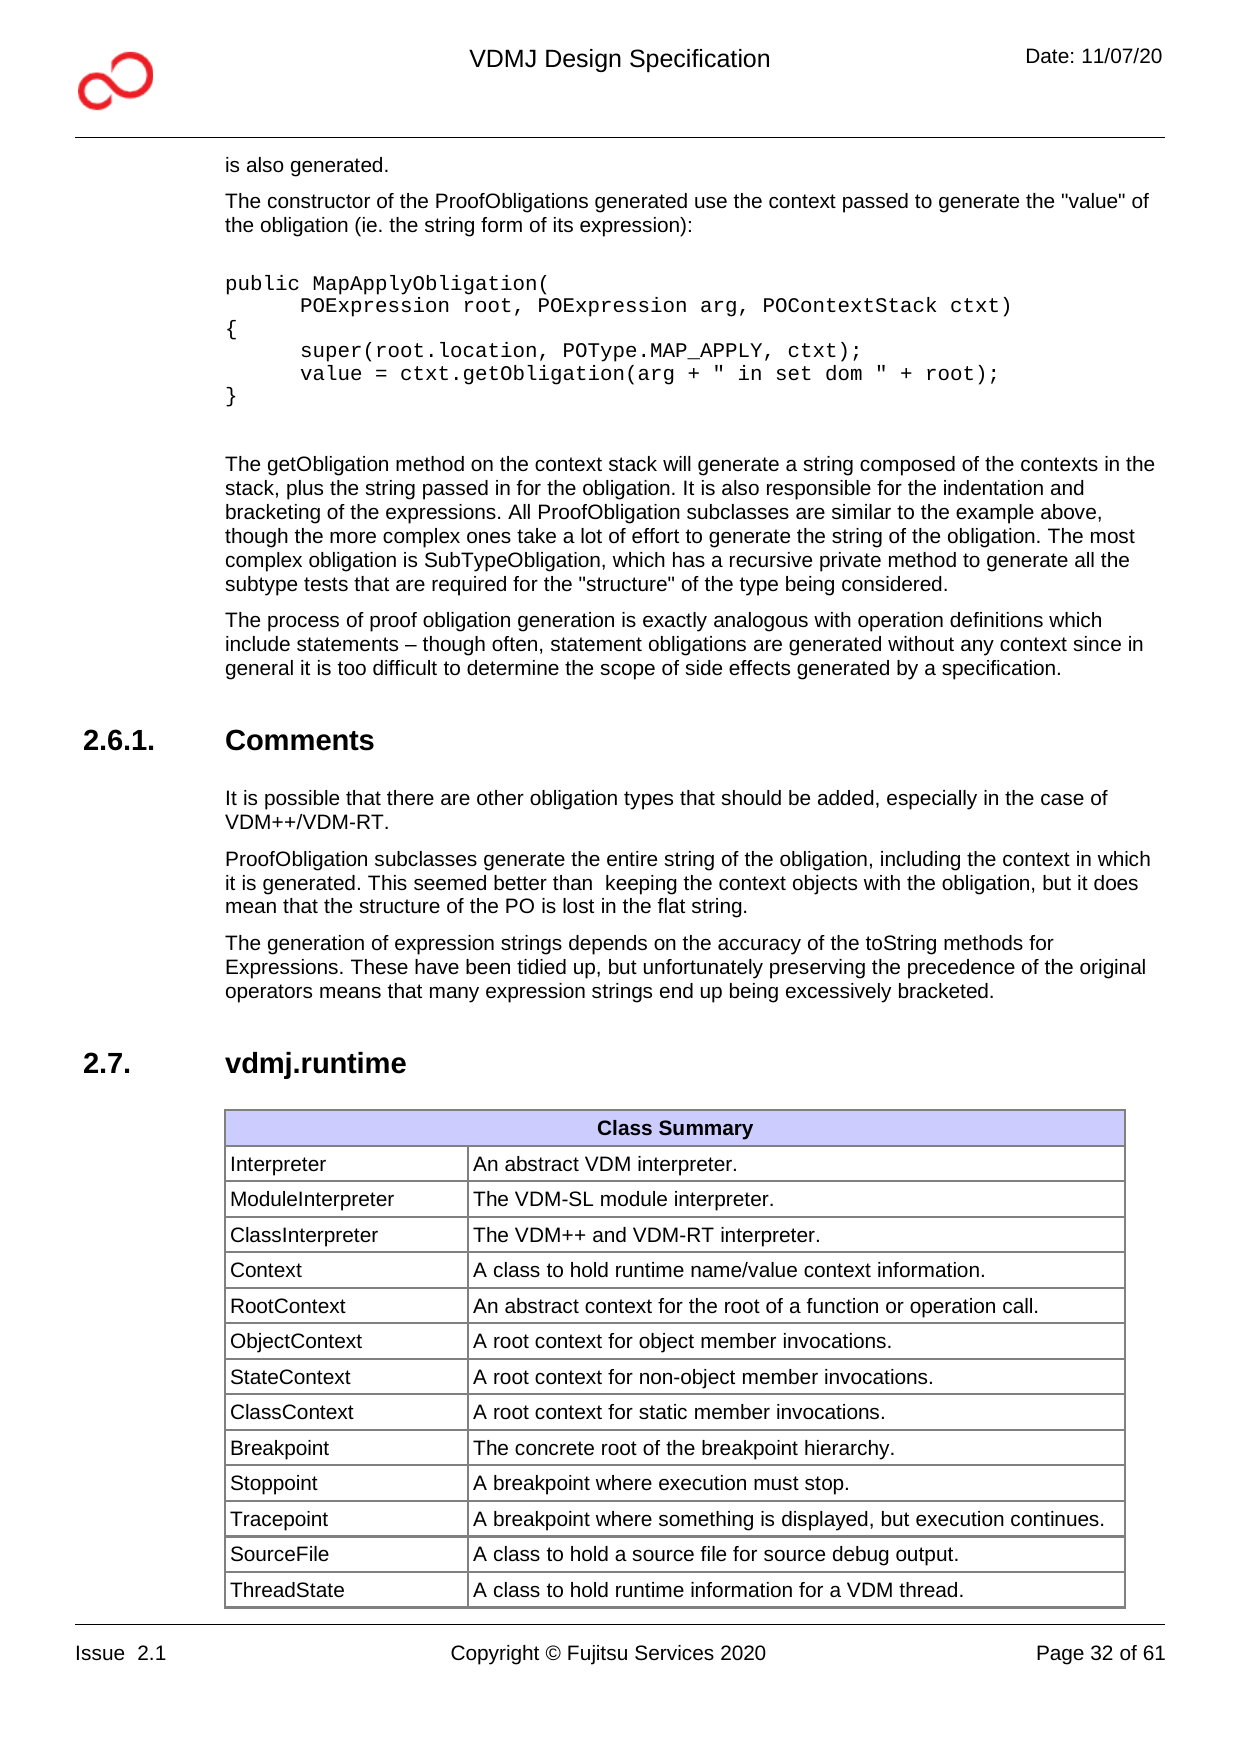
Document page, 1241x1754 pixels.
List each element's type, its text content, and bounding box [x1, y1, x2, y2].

table_cell Stoppoint [226, 1466, 467, 1500]
subtitle Comments [75, 723, 1165, 756]
table_header Class Summary [226, 1111, 1124, 1145]
text value = ctxt.getObligation(arg + " in set dom " + root); [225, 362, 1165, 385]
table_cell ClassInterpreter [226, 1218, 467, 1251]
table_cell The VDM++ and VDM-RT interpreter. [469, 1218, 1124, 1251]
table_cell ClassContext [226, 1395, 467, 1429]
table_cell The VDM-SL module interpreter. [469, 1182, 1124, 1216]
table_cell Interpreter [226, 1147, 467, 1180]
table_cell StateContext [226, 1360, 467, 1393]
text } [225, 385, 1165, 407]
text { [225, 317, 1165, 340]
text The constructor of the ProofObligations generated use the context passed to generate the "value" of the obligation (ie. the string form of its expression): [225, 189, 1165, 237]
table_cell A root context for object member invocations. [469, 1324, 1124, 1358]
table_cell A root context for static member invocations. [469, 1395, 1124, 1429]
text ProofObligation subclasses generate the entire string of the obligation, including the context in which it is generated. This seemed better than keeping the context objects with the obligation, but it does mean that the structure of the PO is lost in the flat string. [225, 847, 1165, 919]
table_cell Breakpoint [226, 1431, 467, 1464]
text The getObligation method on the context stack will generate a string composed of the contexts in the stack, plus the string passed in for the obligation. It is also responsible for the indentation and bracketing of the expressions. All ProofObligation subclasses are similar to the example above, though the more complex ones take a lot of effort to generate the string of the obligation. The most complex obligation is SubTypeObligation, which has a recursive private method to generate all the subtype tests that are required for the "structure" of the type being considered. [225, 452, 1165, 596]
table_cell An abstract VDM interpreter. [469, 1147, 1124, 1180]
table_cell Tracepoint [226, 1502, 467, 1535]
table_cell ThreadState [226, 1573, 467, 1606]
subtitle vdmj.runtime [75, 1046, 1165, 1079]
text It is possible that there are other obligation types that should be added, especially in the case of VDM++/VDM-RT. [225, 786, 1165, 834]
table_cell The concrete root of the breakpoint hierarchy. [469, 1431, 1124, 1464]
table_cell ObjectContext [226, 1324, 467, 1358]
text is also generated. [225, 153, 1165, 177]
table_cell ModuleInterpreter [226, 1182, 467, 1216]
table_cell A root context for non-object member invocations. [469, 1360, 1124, 1393]
table_cell A class to hold runtime information for a VDM thread. [469, 1573, 1124, 1606]
table_cell An abstract context for the root of a function or operation call. [469, 1289, 1124, 1322]
table_cell RootContext [226, 1289, 467, 1322]
table_cell Context [226, 1253, 467, 1287]
text super(root.location, POType.MAP_APPLY, ctxt); [225, 340, 1165, 362]
table_cell A class to hold a source file for source debug output. [469, 1538, 1124, 1571]
text The generation of expression strings depends on the accuracy of the toString methods for Expressions. These have been tidied up, but unfortunately preserving the precedence of the original operators means that many expression strings end up being excessively bracketed. [225, 931, 1165, 1003]
text POExpression root, POExpression arg, POContextStack ctxt) [225, 295, 1165, 317]
table_cell A breakpoint where something is displayed, but execution continues. [469, 1502, 1124, 1535]
picture [78, 44, 153, 120]
text public MapApplyObligation( [225, 272, 1165, 295]
text The process of proof obligation generation is exactly analogous with operation definitions which include statements – though often, statement obligations are generated without any context since in general it is too difficult to determine the scope of side effects generated by a specification. [225, 608, 1165, 680]
table_cell A breakpoint where execution must stop. [469, 1466, 1124, 1500]
table_cell A class to hold runtime name/value context information. [469, 1253, 1124, 1287]
table_cell SourceFile [226, 1538, 467, 1571]
